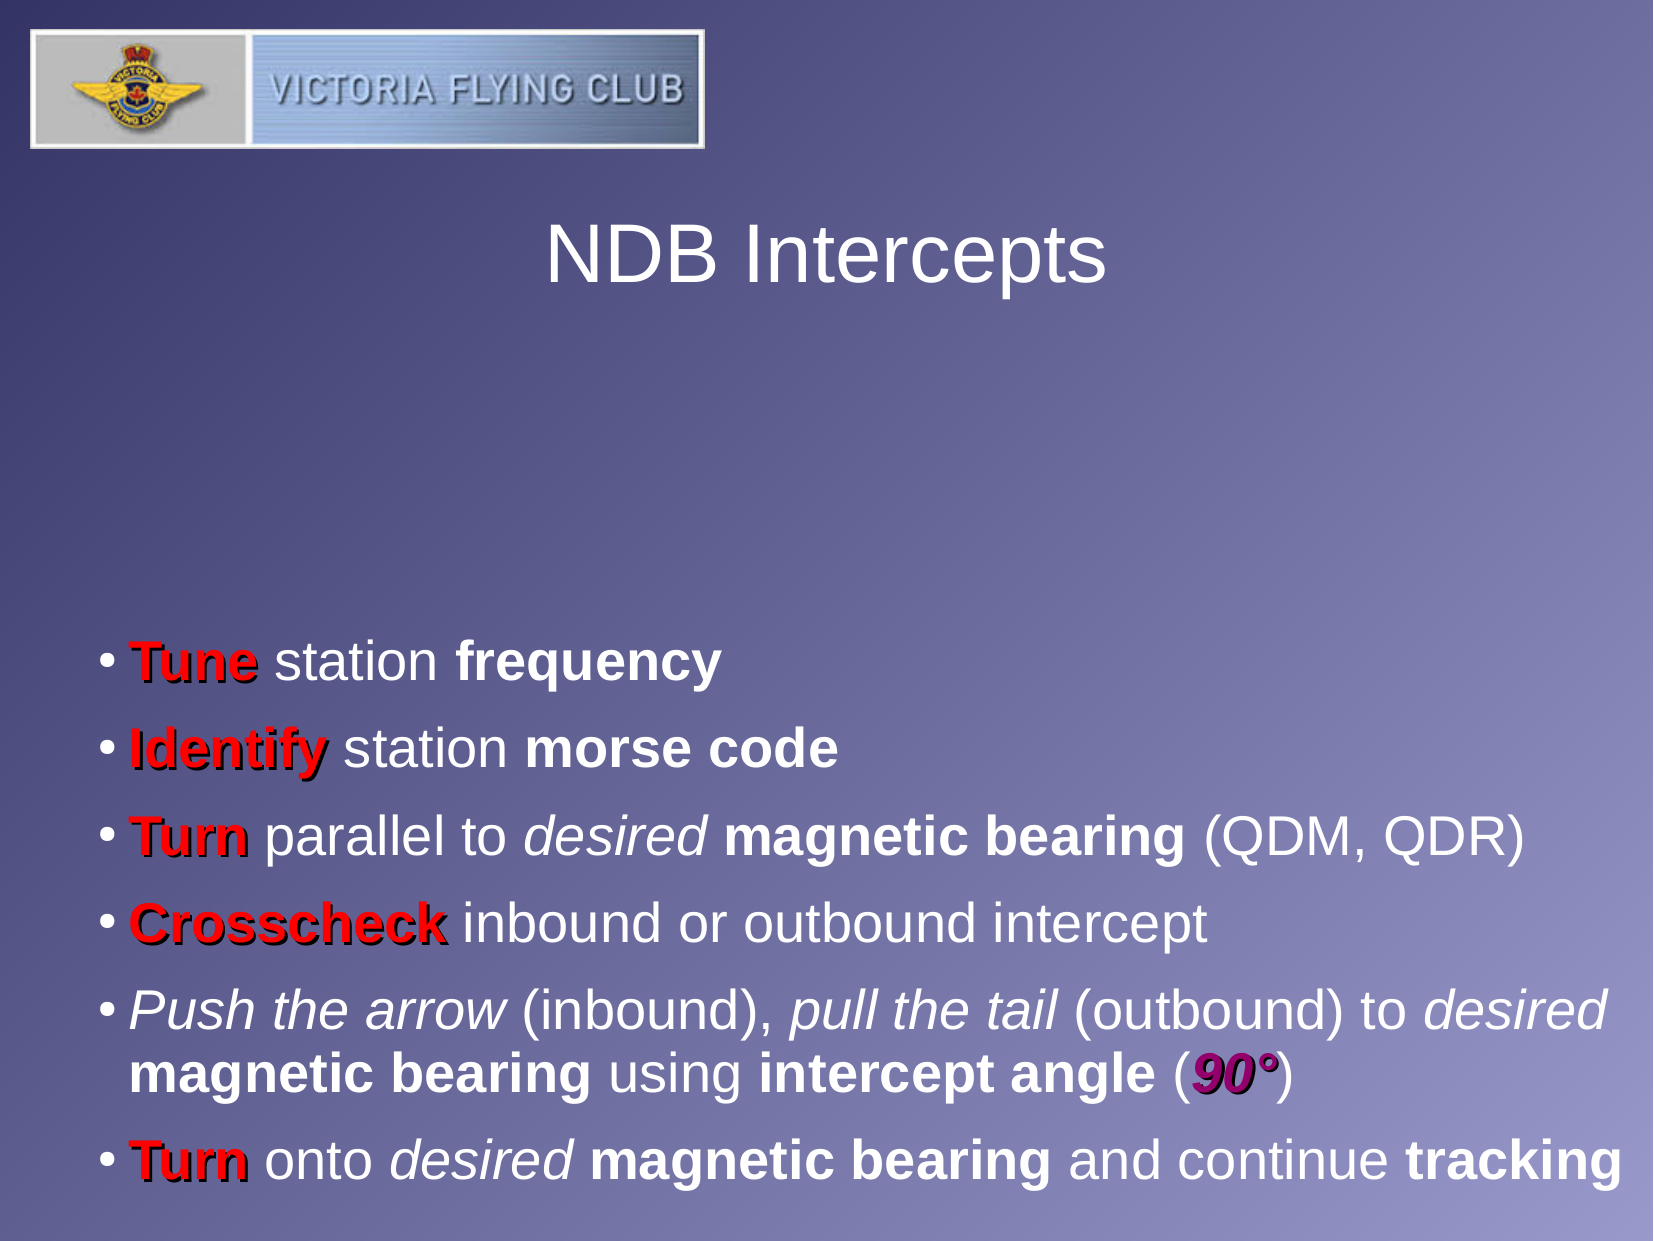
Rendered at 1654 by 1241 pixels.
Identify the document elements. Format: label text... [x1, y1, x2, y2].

list Tune station frequency Identify station morse code Turn parallel to desired magnetic bearing (QDM, QDR) Crosscheck inbound or outbound intercept Push the arrow (inbound), pull the tail (outbound) to desired magnetic bearing using intercept angle (90°) Turn onto desired magnetic bearing and continue tracking [82, 630, 1636, 1201]
title NDB Intercepts [82, 150, 1571, 358]
picture [30, 29, 705, 149]
